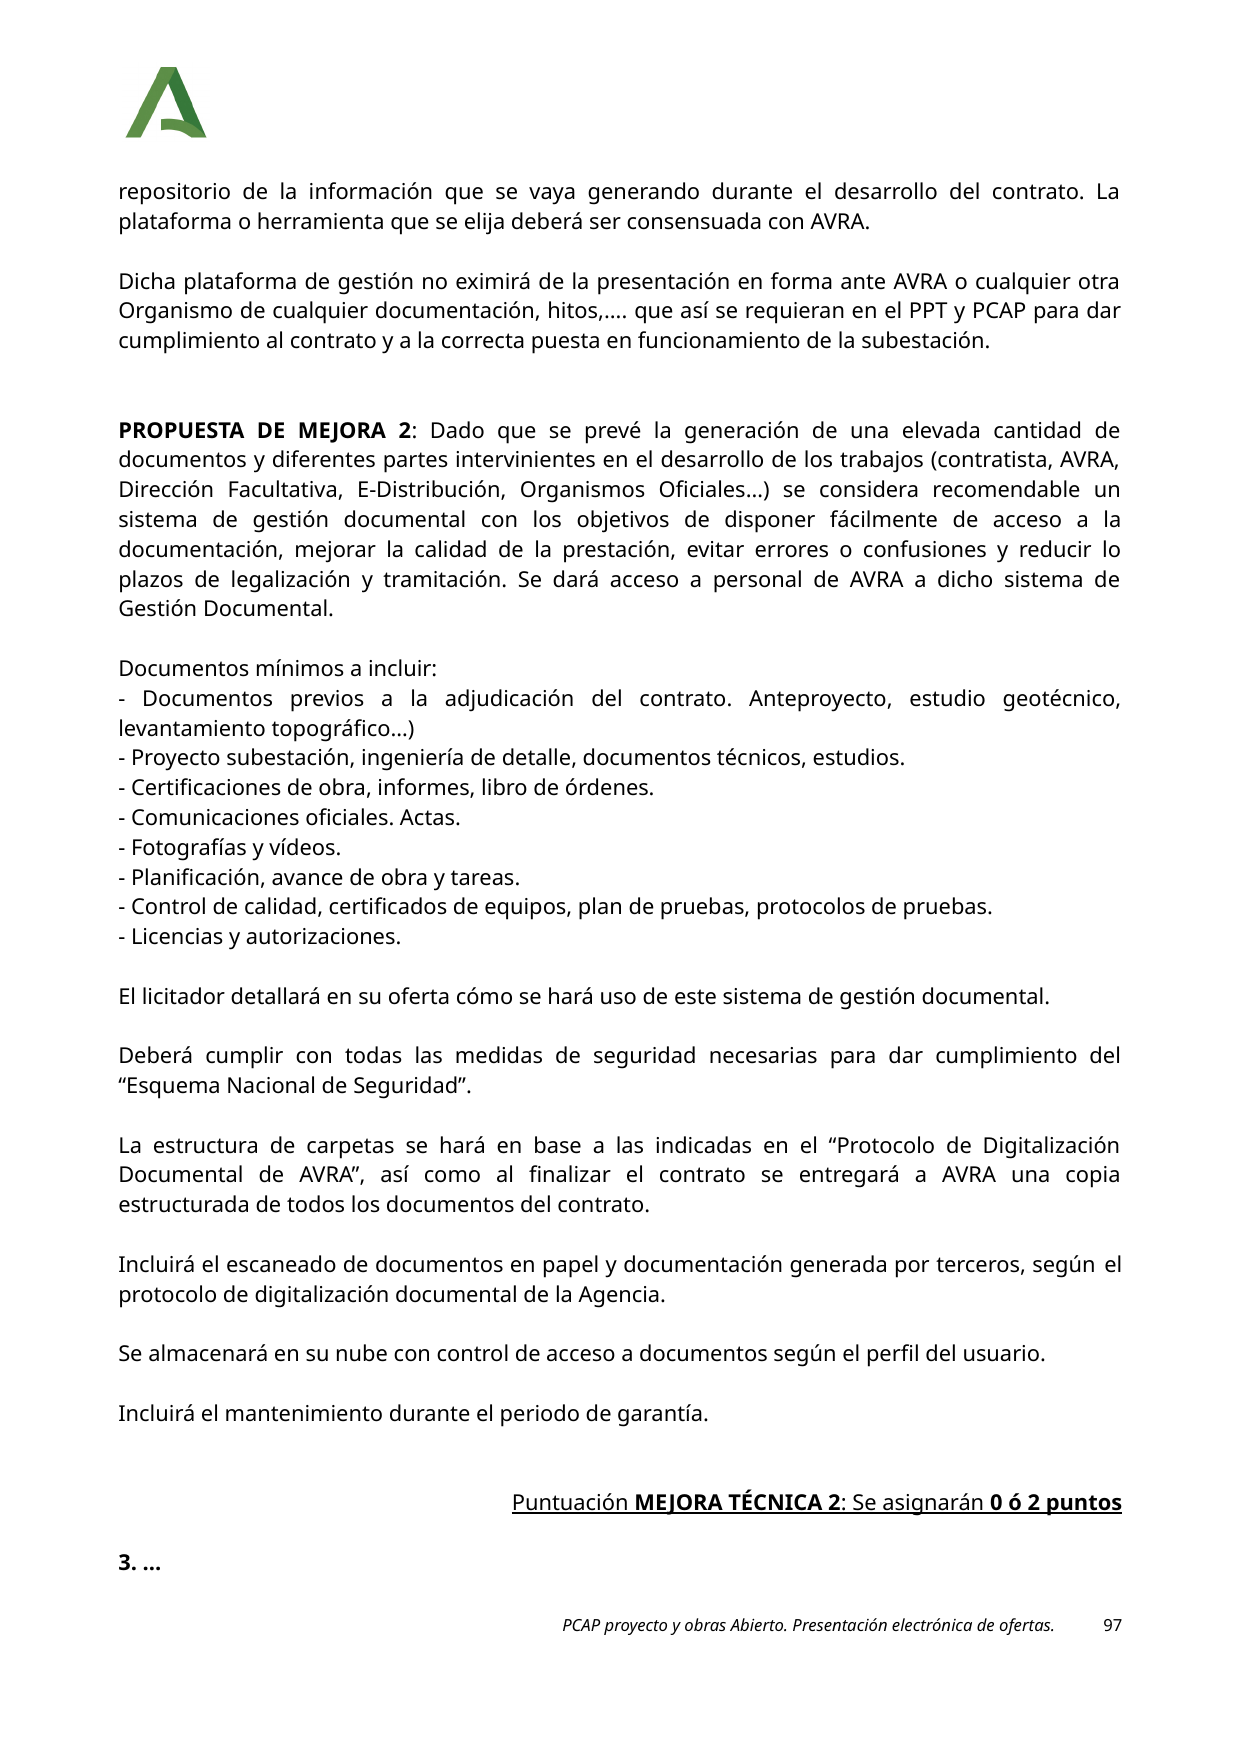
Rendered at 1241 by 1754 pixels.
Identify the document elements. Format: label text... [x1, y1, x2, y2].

text 3. ... [118, 1547, 1122, 1577]
text Incluirá el mantenimiento durante el periodo de garantía. [118, 1398, 1122, 1428]
text Se almacenará en su nube con control de acceso a documentos según el perfil del usuario. [118, 1338, 1122, 1368]
text Incluirá el escaneado de documentos en papel y documentación generada por terceros, según el protocolo de digitalización documental de la Agencia. [118, 1249, 1122, 1308]
text - Comunicaciones oficiales. Actas. [118, 802, 1122, 832]
text - Documentos previos a la adjudicación del contrato. Anteproyecto, estudio geotécnico, levantamiento topográfico…) [118, 683, 1122, 742]
text La estructura de carpetas se hará en base a las indicadas en el “Protocolo de Digitalización Documental de AVRA”, así como al finalizar el contrato se entregará a AVRA una copia estructurada de todos los documentos del contrato. [118, 1130, 1122, 1219]
text Dicha plataforma de gestión no eximirá de la presentación en forma ante AVRA o cualquier otra Organismo de cualquier documentación, hitos,.... que así se requieran en el PPT y PCAP para dar cumplimiento al contrato y a la correcta puesta en funcionamiento de la subestación. [118, 266, 1122, 355]
text Puntuación MEJORA TÉCNICA 2: Se asignarán 0 ó 2 puntos [118, 1487, 1122, 1517]
text - Control de calidad, certificados de equipos, plan de pruebas, protocolos de pruebas. [118, 891, 1122, 921]
picture [121, 62, 210, 142]
text - Proyecto subestación, ingeniería de detalle, documentos técnicos, estudios. [118, 742, 1122, 772]
text Documentos mínimos a incluir: [118, 653, 1122, 683]
text Deberá cumplir con todas las medidas de seguridad necesarias para dar cumplimiento del “Esquema Nacional de Seguridad”. [118, 1040, 1122, 1100]
text - Fotografías y vídeos. [118, 832, 1122, 862]
text - Licencias y autorizaciones. [118, 921, 1122, 951]
text El licitador detallará en su oferta cómo se hará uso de este sistema de gestión documental. [118, 981, 1122, 1011]
text PROPUESTA DE MEJORA 2: Dado que se prevé la generación de una elevada cantidad de documentos y diferentes partes intervinientes en el desarrollo de los trabajos (contratista, AVRA, Dirección Facultativa, E-Distribución, Organismos Oficiales…) se considera recomendable un sistema de gestión documental con los objetivos de disponer fácilmente de acceso a la documentación, mejorar la calidad de la prestación, evitar errores o confusiones y reducir lo plazos de legalización y tramitación. Se dará acceso a personal de AVRA a dicho sistema de Gestión Documental. [118, 415, 1122, 623]
text - Planificación, avance de obra y tareas. [118, 862, 1122, 891]
text - Certificaciones de obra, informes, libro de órdenes. [118, 772, 1122, 802]
text repositorio de la información que se vaya generando durante el desarrollo del contrato. La plataforma o herramienta que se elija deberá ser consensuada con AVRA. [118, 176, 1122, 236]
